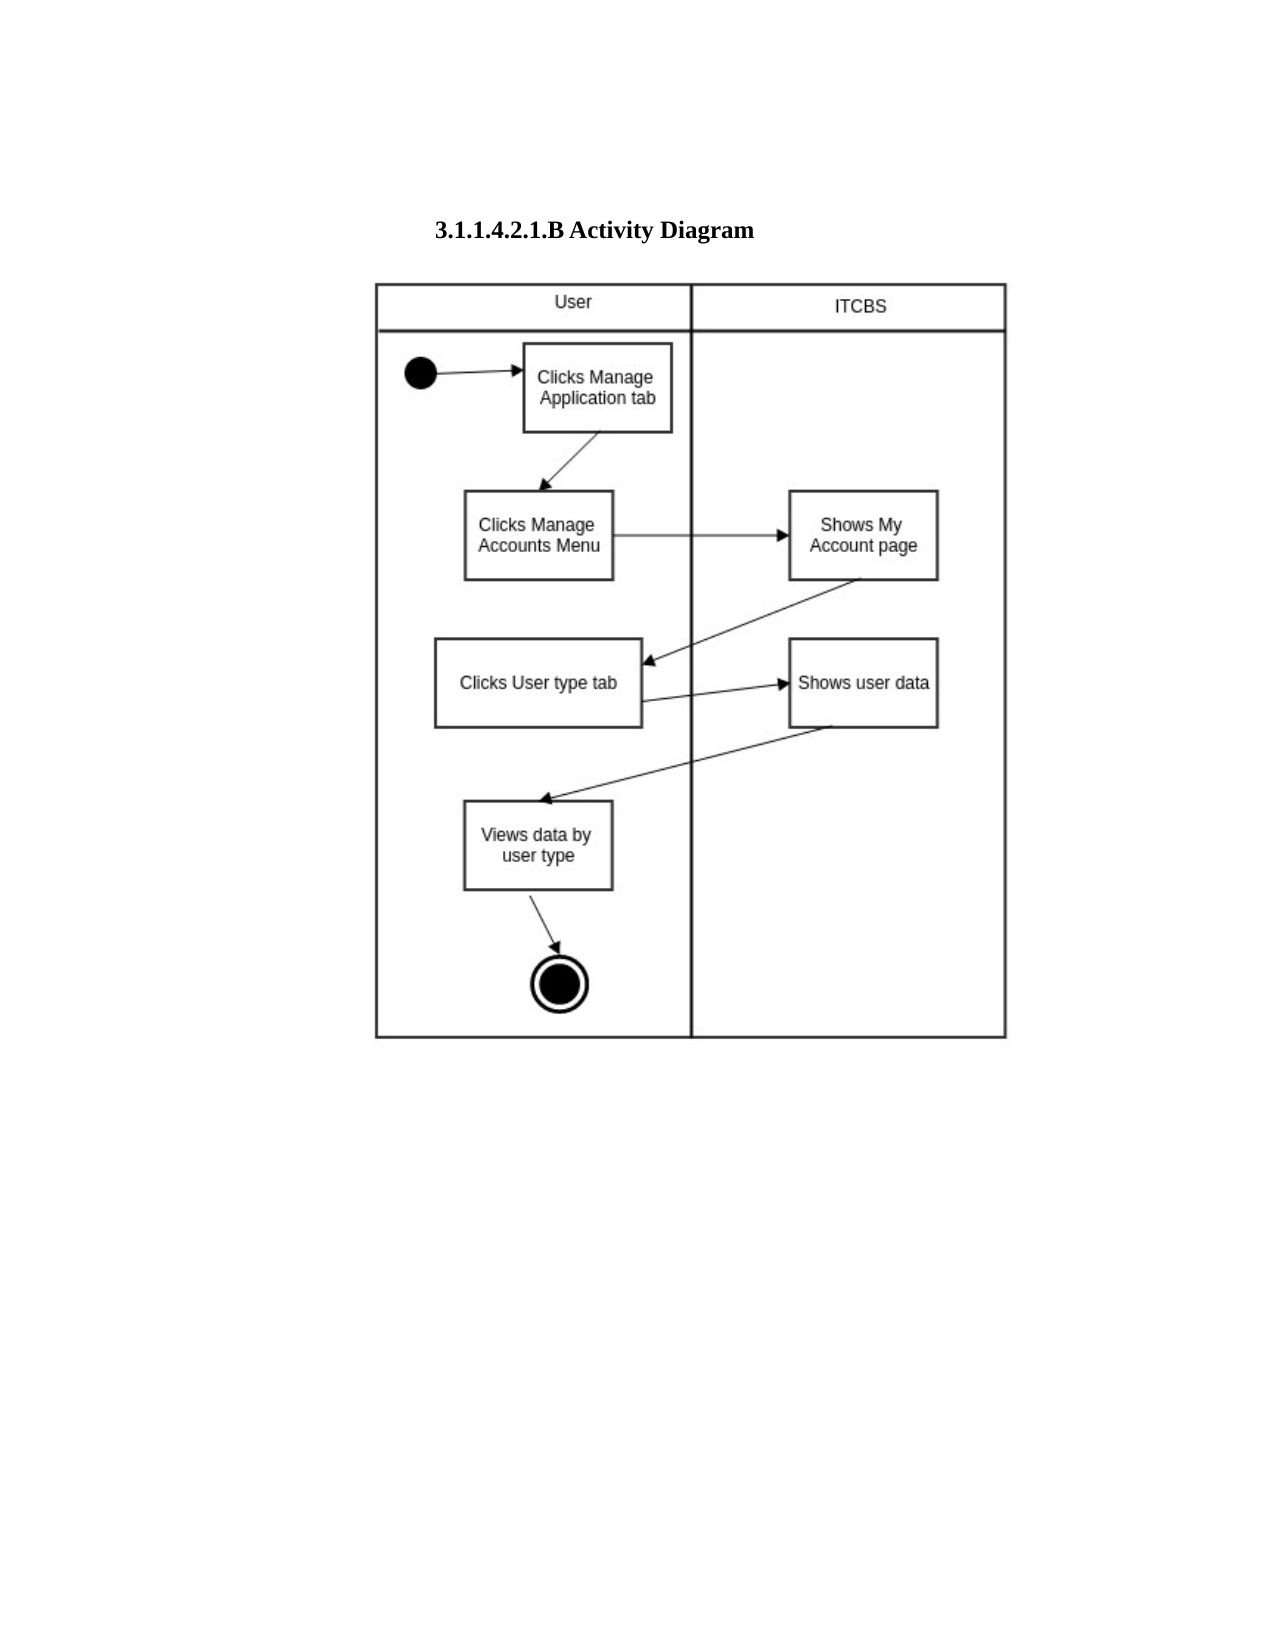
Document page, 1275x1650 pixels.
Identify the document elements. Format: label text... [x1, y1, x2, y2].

picture [126, 270, 1042, 1073]
text 3.1.1.4.2.1.B Activity Diagram [139, 215, 1135, 244]
